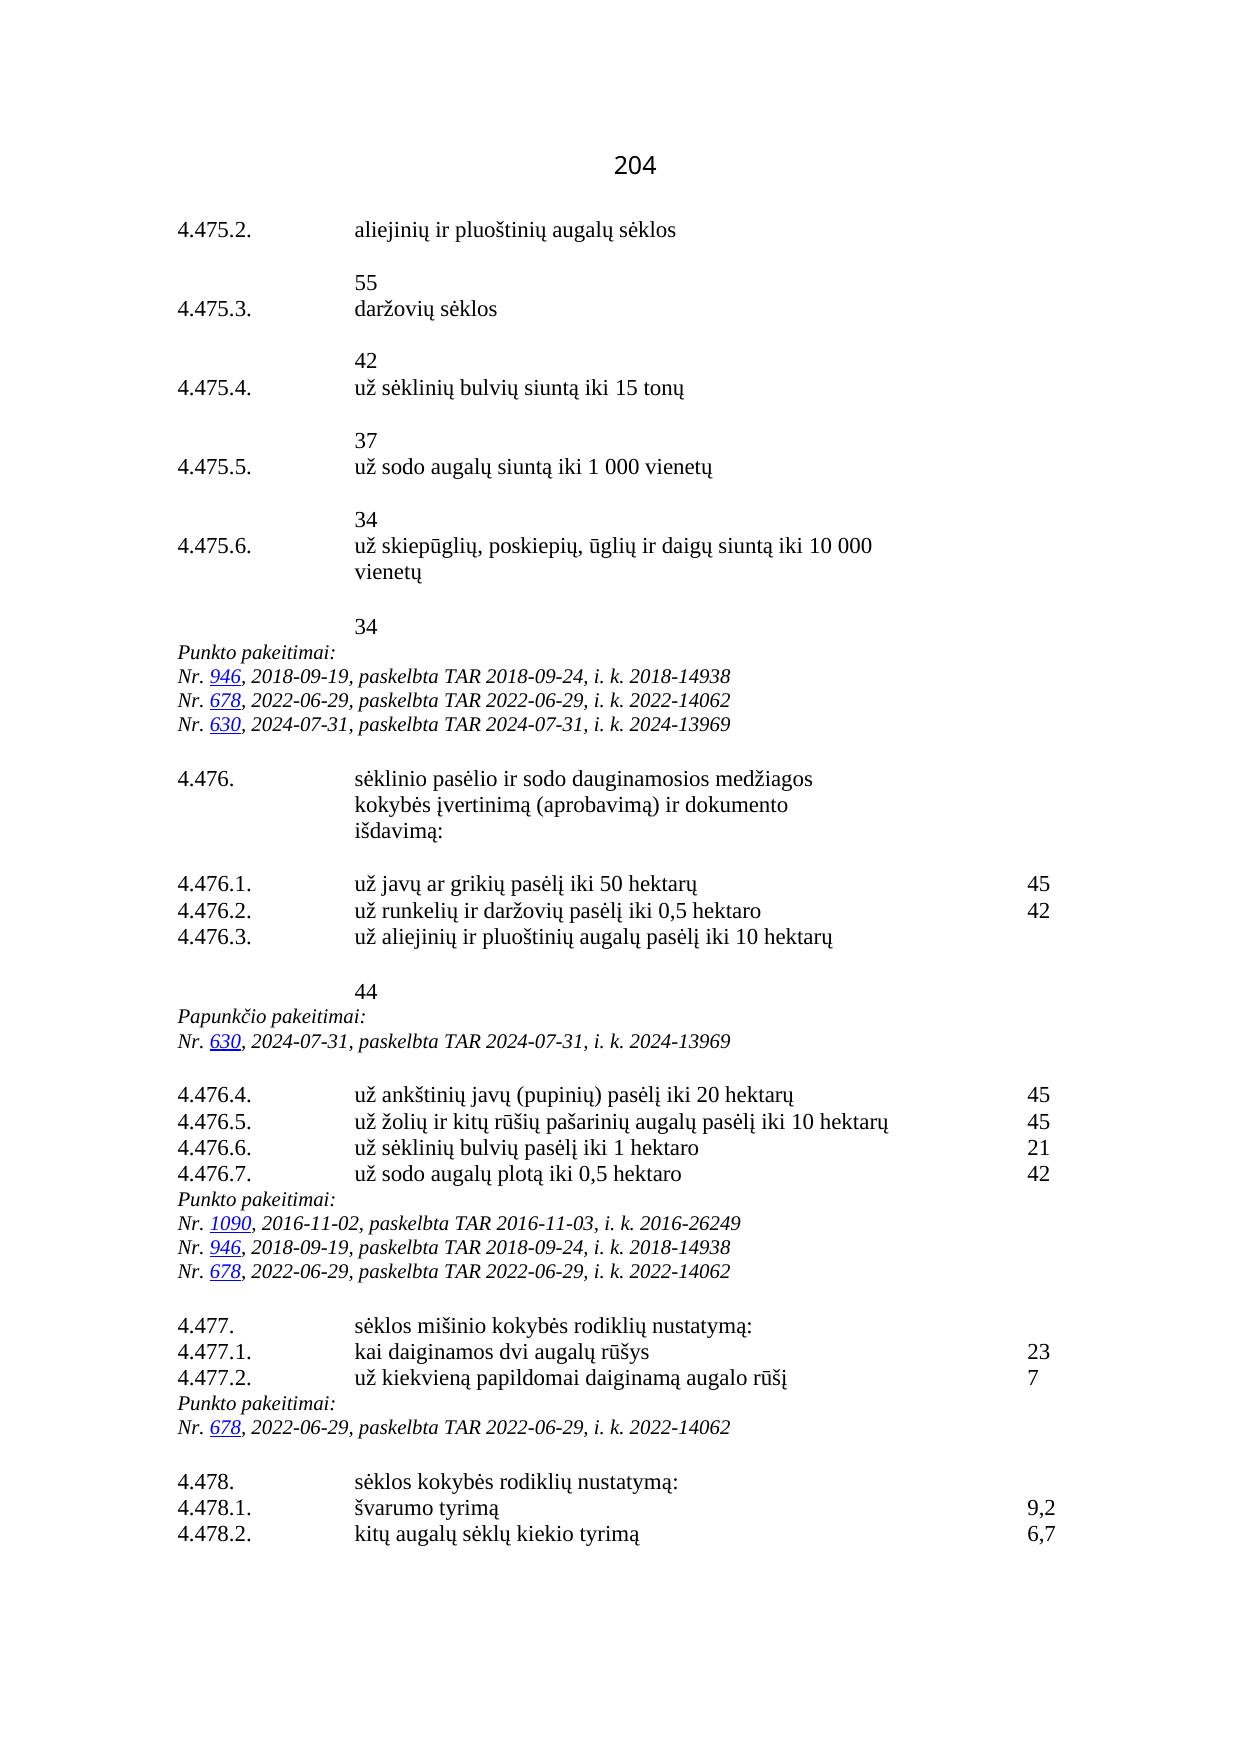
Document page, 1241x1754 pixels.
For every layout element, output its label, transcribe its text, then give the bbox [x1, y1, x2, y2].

text Papunkčio pakeitimai: [177, 1004, 1092, 1028]
text 4.475.3. daržovių sėklos 42 [177, 295, 915, 374]
text 4.476.2. už runkelių ir daržovių pasėlį iki 0,5 hektaro 42 [177, 897, 1092, 923]
text 4.477.2. už kiekvieną papildomai daiginamą augalo rūšį 7 [177, 1364, 1092, 1391]
text 4.476.3. už aliejinių ir pluoštinių augalų pasėlį iki 10 hektarų 44 [177, 923, 915, 1004]
text 4.476.6. už sėklinių bulvių pasėlį iki 1 hektaro 21 [177, 1134, 1092, 1160]
text Punkto pakeitimai: [177, 1391, 1092, 1415]
text Nr. 678, 2022-06-29, paskelbta TAR 2022-06-29, i. k. 2022-14062 [177, 688, 1092, 712]
text Nr. 630, 2024-07-31, paskelbta TAR 2024-07-31, i. k. 2024-13969 [177, 712, 1092, 736]
text 4.476.5. už žolių ir kitų rūšių pašarinių augalų pasėlį iki 10 hektarų 45 [177, 1108, 1092, 1134]
text 4.478. sėklos kokybės rodiklių nustatymą: [177, 1468, 1092, 1494]
text Nr. 1090, 2016-11-02, paskelbta TAR 2016-11-03, i. k. 2016-26249 [177, 1211, 1092, 1235]
text 4.478.1. švarumo tyrimą 9,2 [177, 1494, 1092, 1520]
text 4.475.5. už sodo augalų siuntą iki 1 000 vienetų 34 [177, 453, 915, 532]
text Nr. 946, 2018-09-19, paskelbta TAR 2018-09-24, i. k. 2018-14938 [177, 664, 1092, 688]
text 4.476.1. už javų ar grikių pasėlį iki 50 hektarų 45 [177, 870, 1092, 897]
text Nr. 630, 2024-07-31, paskelbta TAR 2024-07-31, i. k. 2024-13969 [177, 1028, 1092, 1053]
text Nr. 946, 2018-09-19, paskelbta TAR 2018-09-24, i. k. 2018-14938 [177, 1235, 1092, 1259]
text 4.477.1. kai daiginamos dvi augalų rūšys 23 [177, 1338, 1092, 1364]
text 4.476.7. už sodo augalų plotą iki 0,5 hektaro 42 [177, 1160, 1092, 1187]
text 4.477. sėklos mišinio kokybės rodiklių nustatymą: [177, 1312, 1092, 1338]
text 4.475.2. aliejinių ir pluoštinių augalų sėklos 55 [177, 216, 915, 295]
text 4.476.4. už ankštinių javų (pupinių) pasėlį iki 20 hektarų 45 [177, 1081, 1092, 1108]
text 4.476. sėklinio pasėlio ir sodo dauginamosios medžiagos kokybės įvertinimą (aprobavimą) ir dokumento išdavimą: [177, 765, 871, 870]
text 4.478.2. kitų augalų sėklų kiekio tyrimą 6,7 [177, 1520, 1092, 1547]
text Punkto pakeitimai: [177, 640, 1092, 664]
text 4.475.6. už skiepūglių, poskiepių, ūglių ir daigų siuntą iki 10 000 vienetų 34 [177, 532, 915, 640]
text Punkto pakeitimai: [177, 1187, 1092, 1211]
text Nr. 678, 2022-06-29, paskelbta TAR 2022-06-29, i. k. 2022-14062 [177, 1415, 1092, 1439]
text Nr. 678, 2022-06-29, paskelbta TAR 2022-06-29, i. k. 2022-14062 [177, 1259, 1092, 1283]
text 4.475.4. už sėklinių bulvių siuntą iki 15 tonų 37 [177, 374, 915, 453]
